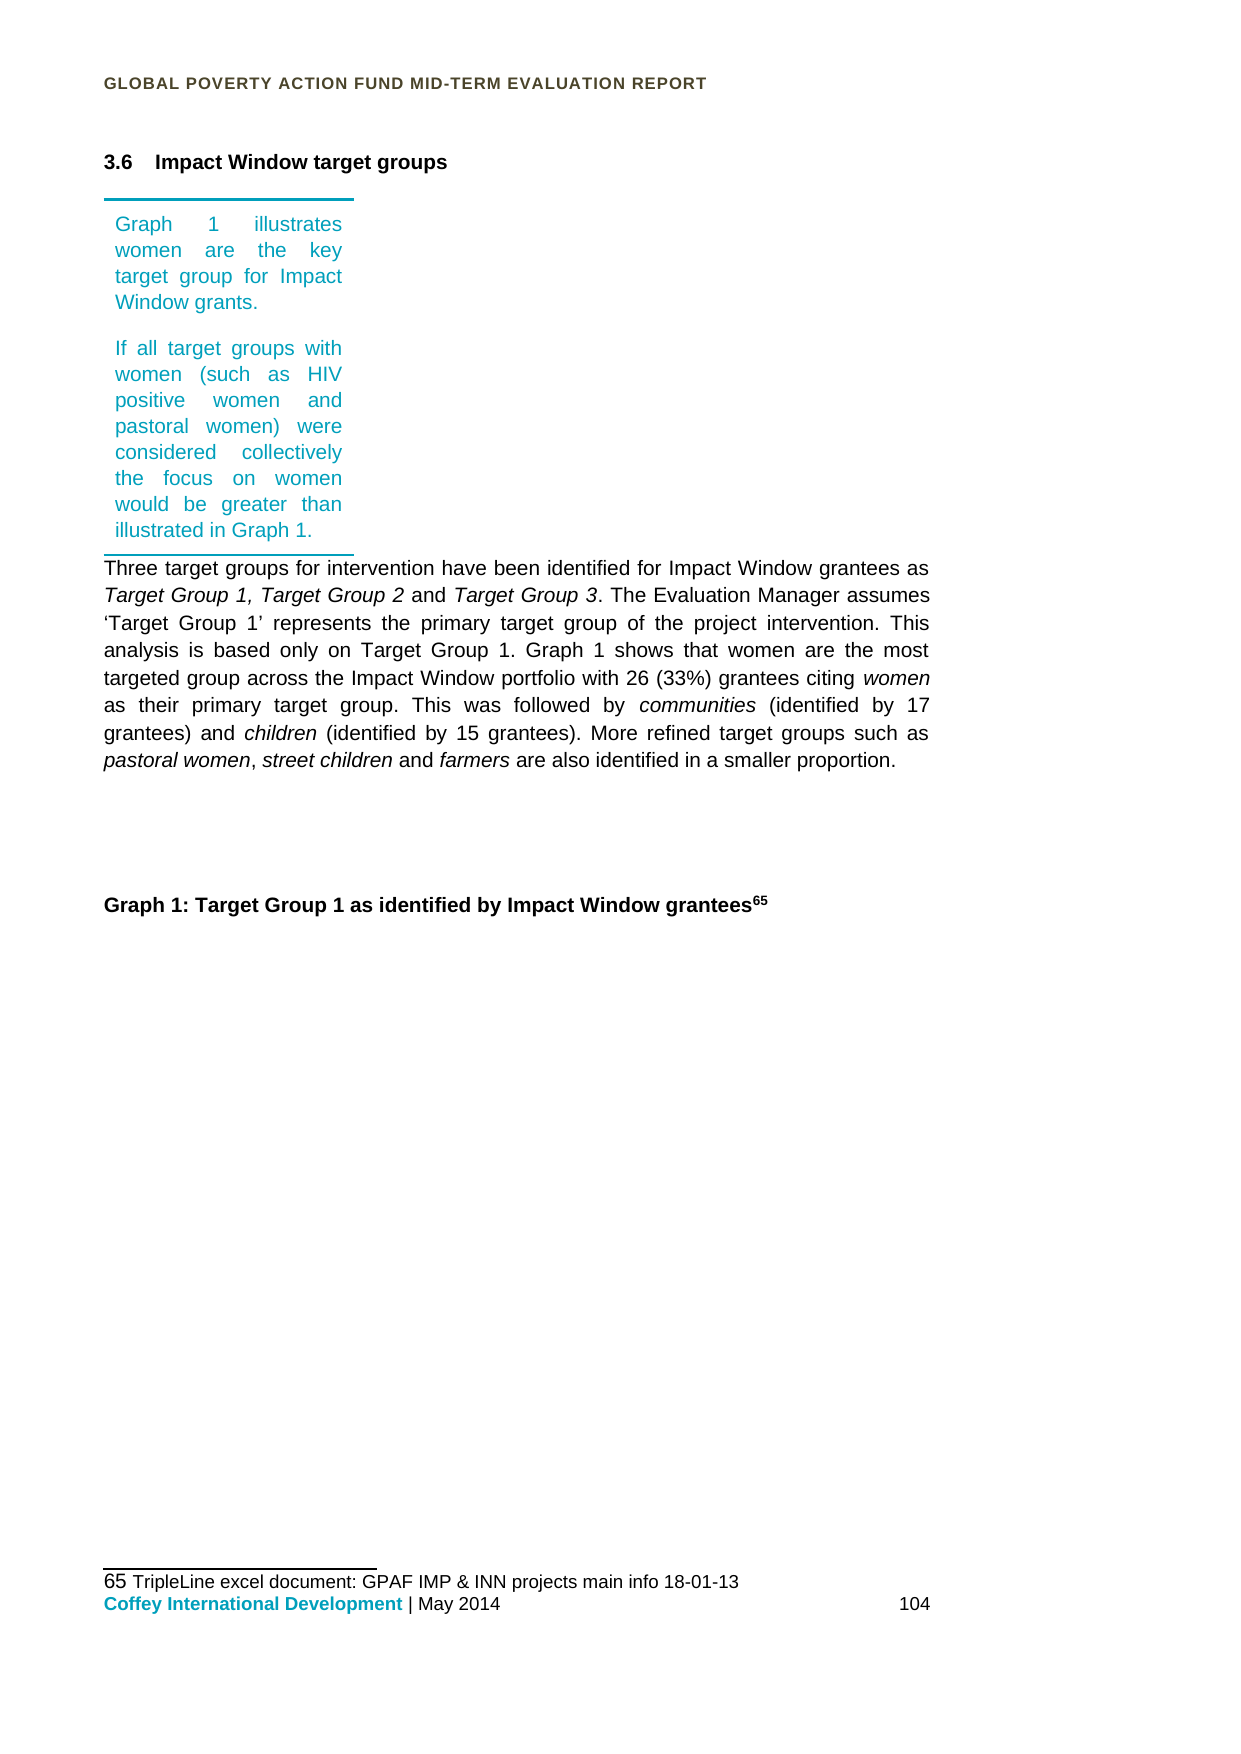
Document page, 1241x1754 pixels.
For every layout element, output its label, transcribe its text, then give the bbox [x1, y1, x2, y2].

list Impact Window target groups [103, 150, 930, 174]
text Three target groups for intervention have been identified for Impact Window grantees as Target Group 1, Target Group 2 and Target Group 3. The Evaluation Manager assumes ‘Target Group 1’ represents the primary target group of the project intervention. This analysis is based only on Target Group 1. Graph 1 shows that women are the most targeted group across the Impact Window portfolio with 26 (33%) grantees citing women as their primary target group. This was followed by communities (identified by 17 grantees) and children (identified by 15 grantees). More refined target groups such as pastoral women, street children and farmers are also identified in a smaller proportion. [103, 556, 930, 772]
text Graph 1: Target Group 1 as identified by Impact Window grantees [103, 893, 930, 917]
table_header Graph 1 illustrates women are the key target group for Impact Window grants. If all target groups with women (such as HIV positive women and pastoral women) were considered collectively the focus on women would be greater than illustrated in Graph 1. [104, 201, 353, 553]
text TripleLine excel document: GPAF IMP & INN projects main info 18-01-13 [103, 1569, 930, 1593]
